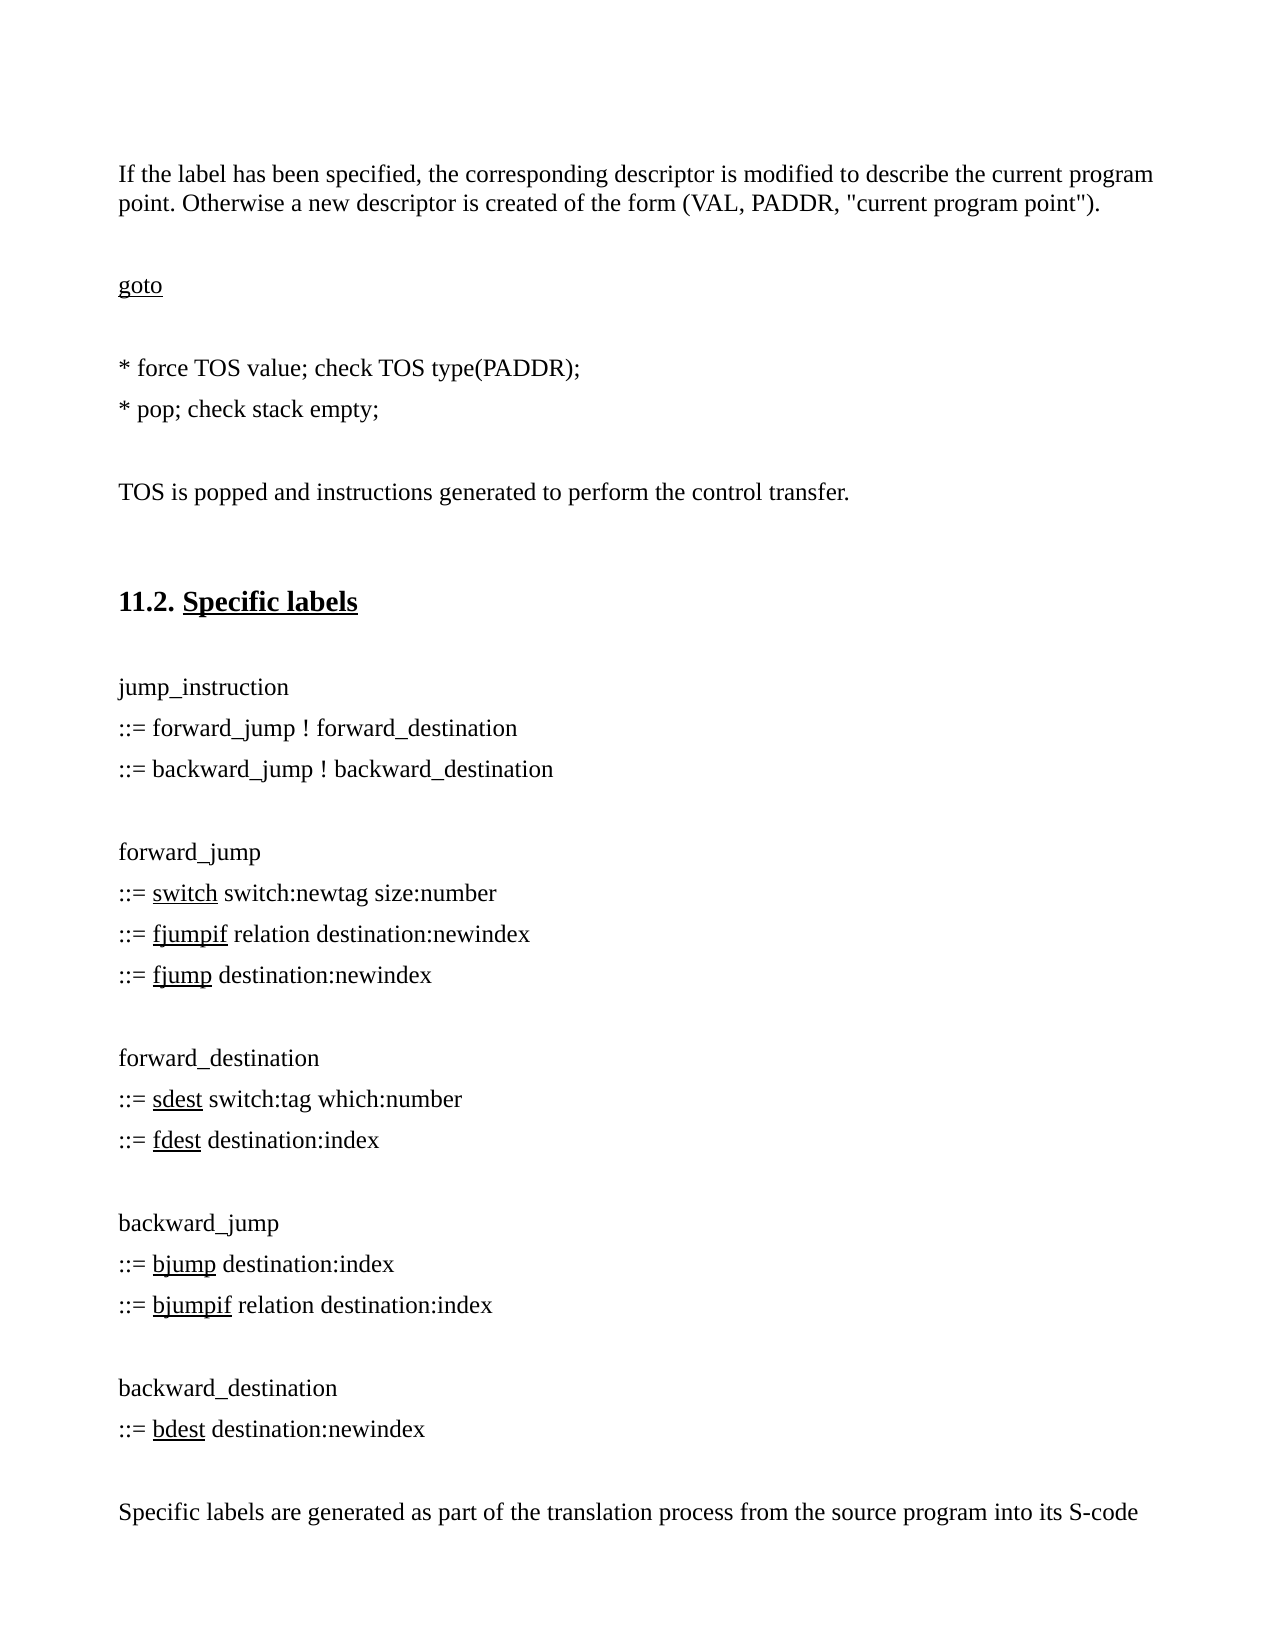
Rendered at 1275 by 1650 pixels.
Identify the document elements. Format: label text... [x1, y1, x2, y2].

text ::= switch switch:newtag size:number [118, 878, 1157, 907]
text ::= bjump destination:index [118, 1249, 1157, 1278]
text ::= bjumpif relation destination:index [118, 1290, 1157, 1319]
text ::= bdest destination:newindex [118, 1414, 1157, 1443]
text backward_destination [118, 1373, 1157, 1402]
text ::= forward_jump ! forward_destination [118, 713, 1157, 742]
text ::= fdest destination:index [118, 1125, 1157, 1154]
text If the label has been specified, the corresponding descriptor is modified to describe the current program point. Otherwise a new descriptor is created of the form (VAL, PADDR, "current program point"). [118, 159, 1157, 217]
text TOS is popped and instructions generated to perform the control transfer. [118, 477, 1157, 506]
text Specific labels are generated as part of the translation process from the source program into its S-code [118, 1497, 1157, 1525]
text * pop; check stack empty; [118, 394, 1157, 423]
text forward_jump [118, 837, 1157, 865]
text ::= sdest switch:tag which:number [118, 1084, 1157, 1113]
text backward_jump [118, 1208, 1157, 1237]
subtitle 11.2. Specific labels [118, 584, 1157, 618]
text ::= fjump destination:newindex [118, 960, 1157, 989]
text forward_destination [118, 1043, 1157, 1072]
text jump_instruction [118, 672, 1157, 700]
text goto [118, 271, 1157, 299]
text ::= backward_jump ! backward_destination [118, 754, 1157, 783]
text * force TOS value; check TOS type(PADDR); [118, 353, 1157, 382]
text ::= fjumpif relation destination:newindex [118, 919, 1157, 948]
